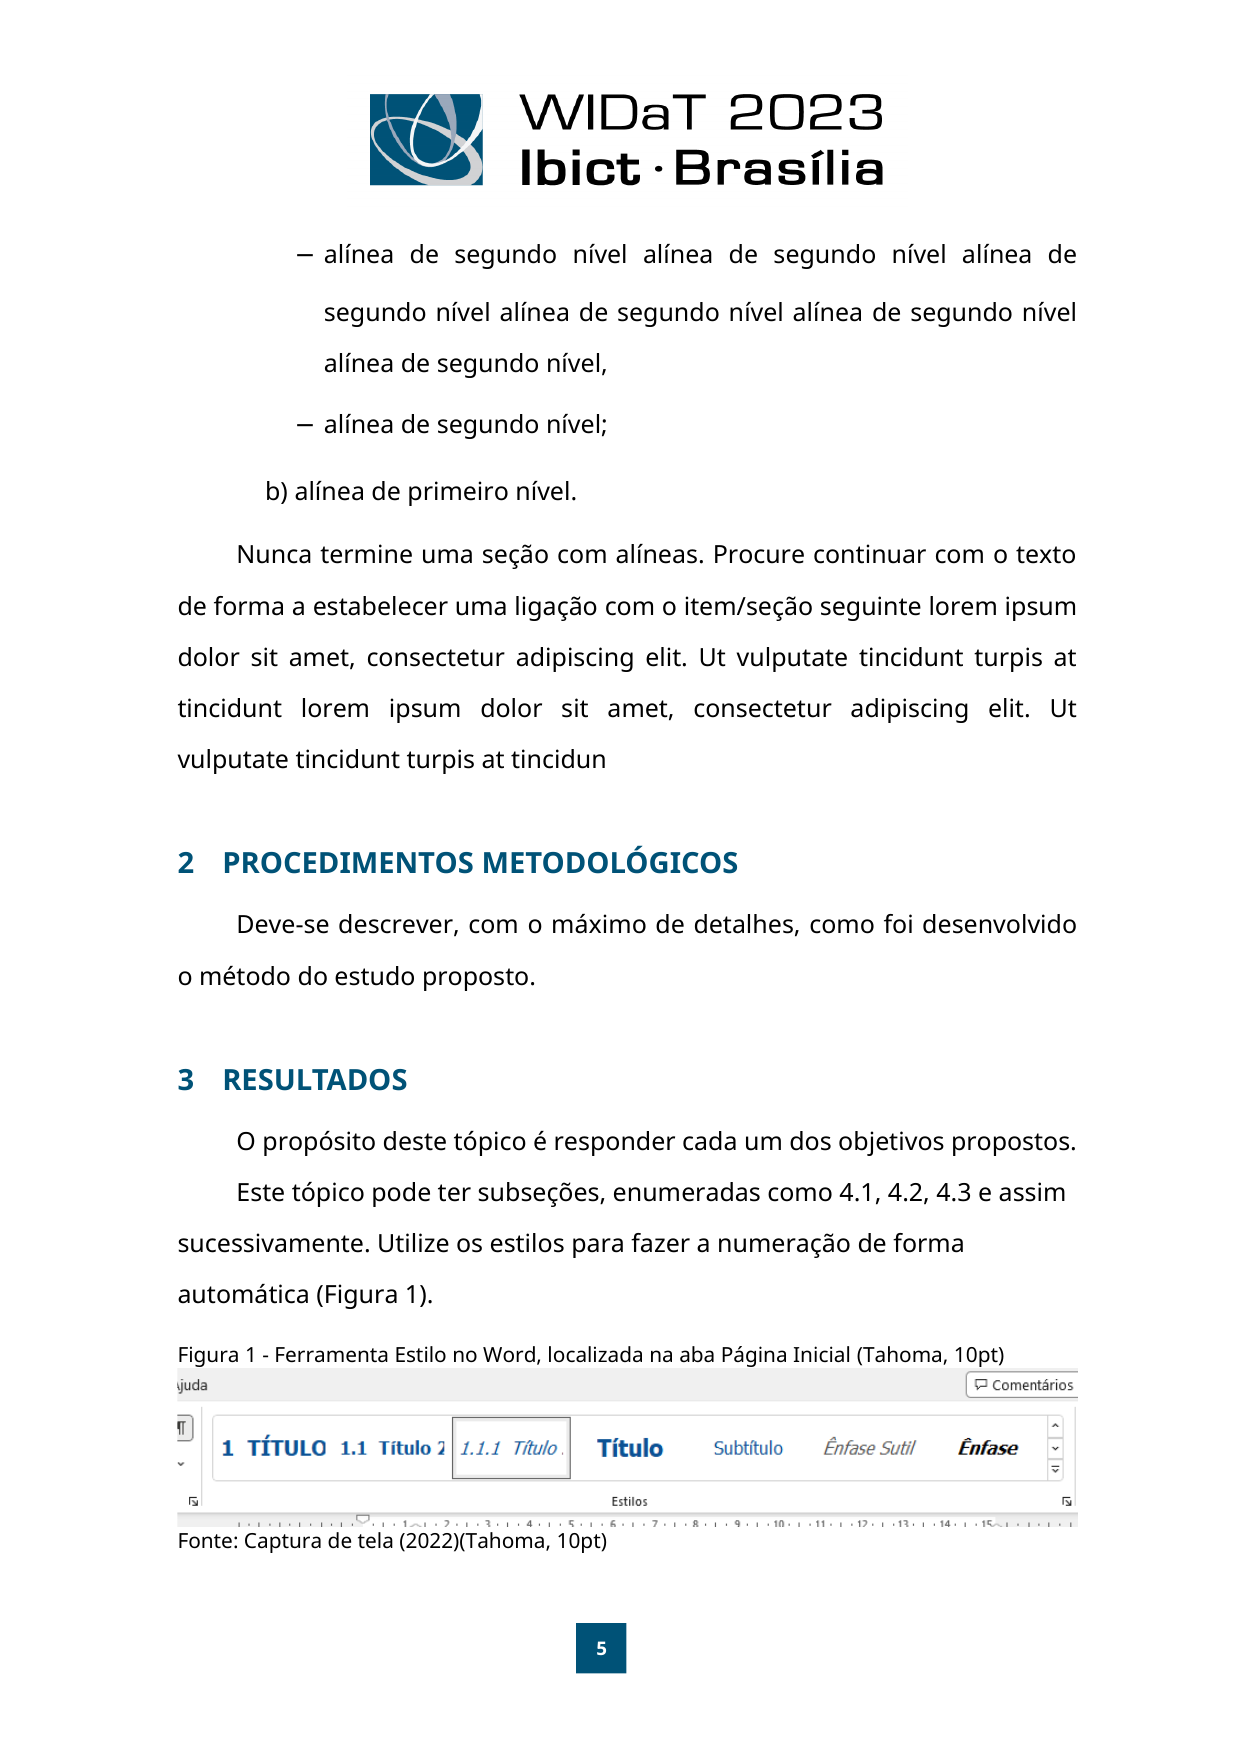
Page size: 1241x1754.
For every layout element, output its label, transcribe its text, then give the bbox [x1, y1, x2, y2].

text Figura 1 - Ferramenta Estilo no Word, localizada na aba Página Inicial (Tahoma, 10pt) [177, 1341, 1078, 1368]
list alínea de primeiro nível. [265, 474, 1078, 508]
text O propósito deste tópico é responder cada um dos objetivos propostos. [177, 1124, 1078, 1158]
text Fonte: Captura de tela (2022)(Tahoma, 10pt) [177, 1527, 1078, 1555]
text Deve-se descrever, com o máximo de detalhes, como foi desenvolvido o método do estudo proposto. [177, 907, 1078, 992]
list alínea de segundo nível; [294, 397, 1078, 448]
text Nunca termine uma seção com alíneas. Procure continuar com o texto de forma a estabelecer uma ligação com o item/seção seguinte lorem ipsum dolor sit amet, consectetur adipiscing elit. Ut vulputate tincidunt turpis at tincidunt lorem ipsum dolor sit amet, consectetur adipiscing elit. Ut vulputate tincidunt turpis at tincidun [177, 537, 1078, 775]
subtitle Procedimentos Metodológicos [177, 842, 1078, 882]
subtitle Resultados [177, 1059, 1078, 1099]
picture [443, 156, 822, 214]
list alínea de segundo nível alínea de segundo nível alínea de segundo nível alínea de segundo nível alínea de segundo nível alínea de segundo nível, [294, 226, 1078, 380]
picture [177, 1368, 1078, 1527]
text Este tópico pode ter subseções, enumeradas como 4.1, 4.2, 4.3 e assim sucessivamente. Utilize os estilos para fazer a numeração de forma automática (Figura 1). [177, 1175, 1078, 1311]
